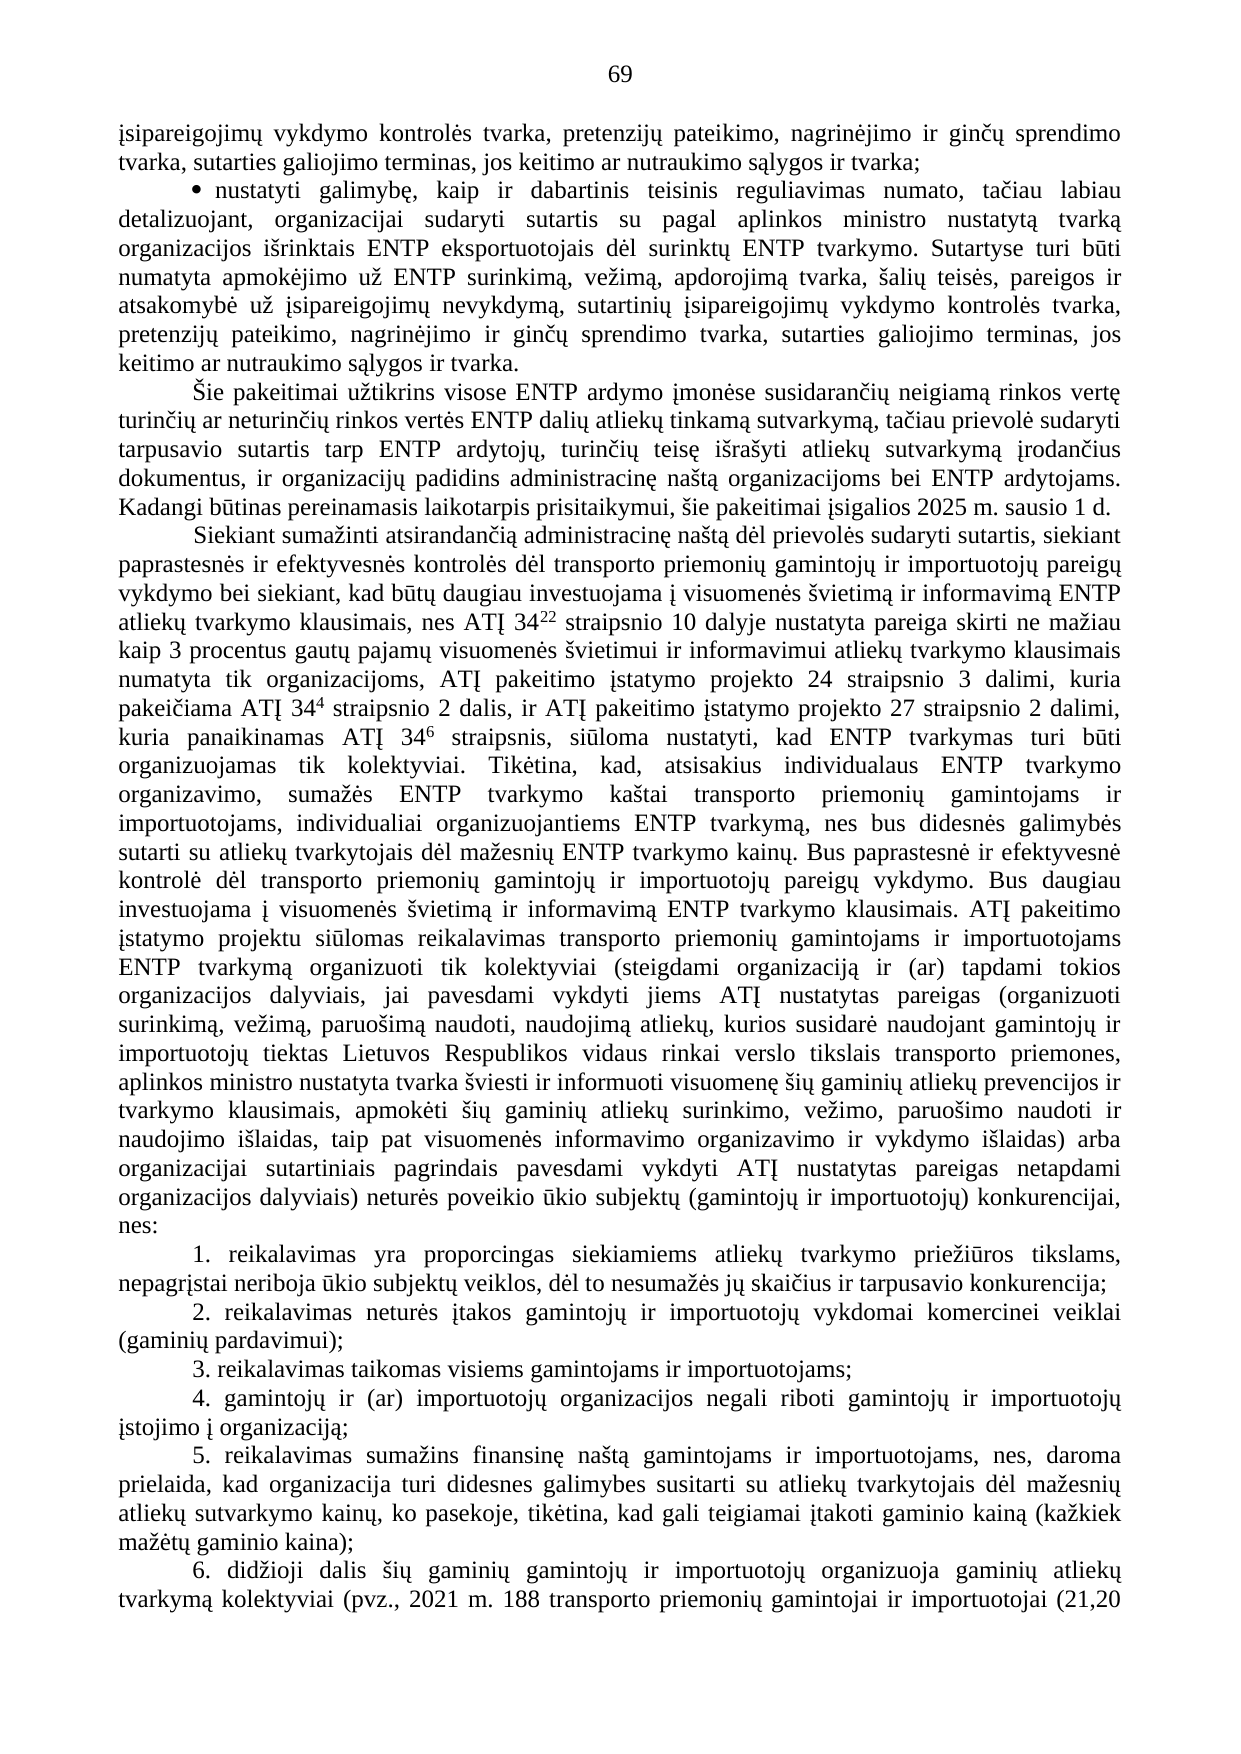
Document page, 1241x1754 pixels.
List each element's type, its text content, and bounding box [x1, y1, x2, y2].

text 2. reikalavimas neturės įtakos gamintojų ir importuotojų vykdomai komercinei veiklai (gaminių pardavimui); [118, 1297, 1122, 1354]
text 3. reikalavimas taikomas visiems gamintojams ir importuotojams; [118, 1354, 1122, 1383]
text Šie pakeitimai užtikrins visose ENTP ardymo įmonėse susidarančių neigiamą rinkos vertę turinčių ar neturinčių rinkos vertės ENTP dalių atliekų tinkamą sutvarkymą, tačiau prievolė sudaryti tarpusavio sutartis tarp ENTP ardytojų, turinčių teisę išrašyti atliekų sutvarkymą įrodančius dokumentus, ir organizacijų padidins administracinę naštą organizacijoms bei ENTP ardytojams. Kadangi būtinas pereinamasis laikotarpis prisitaikymui, šie pakeitimai įsigalios 2025 m. sausio 1 d. [118, 377, 1122, 521]
text 6. didžioji dalis šių gaminių gamintojų ir importuotojų organizuoja gaminių atliekų tvarkymą kolektyviai (pvz., 2021 m. 188 transporto priemonių gamintojai ir importuotojai (21,20 [118, 1556, 1122, 1613]
text 1. reikalavimas yra proporcingas siekiamiems atliekų tvarkymo priežiūros tikslams, nepagrįstai neriboja ūkio subjektų veiklos, dėl to nesumažės jų skaičius ir tarpusavio konkurencija; [118, 1239, 1122, 1297]
text įsipareigojimų vykdymo kontrolės tvarka, pretenzijų pateikimo, nagrinėjimo ir ginčų sprendimo tvarka, sutarties galiojimo terminas, jos keitimo ar nutraukimo sąlygos ir tvarka; [118, 118, 1122, 176]
text 4. gamintojų ir (ar) importuotojų organizacijos negali riboti gamintojų ir importuotojų įstojimo į organizaciją; [118, 1383, 1122, 1441]
text nustatyti galimybę, kaip ir dabartinis teisinis reguliavimas numato, tačiau labiau detalizuojant, organizacijai sudaryti sutartis su pagal aplinkos ministro nustatytą tvarką organizacijos išrinktais ENTP eksportuotojais dėl surinktų ENTP tvarkymo. Sutartyse turi būti numatyta apmokėjimo už ENTP surinkimą, vežimą, apdorojimą tvarka, šalių teisės, pareigos ir atsakomybė už įsipareigojimų nevykdymą, sutartinių įsipareigojimų vykdymo kontrolės tvarka, pretenzijų pateikimo, nagrinėjimo ir ginčų sprendimo tvarka, sutarties galiojimo terminas, jos keitimo ar nutraukimo sąlygos ir tvarka. [118, 176, 1122, 377]
text 5. reikalavimas sumažins finansinę naštą gamintojams ir importuotojams, nes, daroma prielaida, kad organizacija turi didesnes galimybes susitarti su atliekų tvarkytojais dėl mažesnių atliekų sutvarkymo kainų, ko pasekoje, tikėtina, kad gali teigiamai įtakoti gaminio kainą (kažkiek mažėtų gaminio kaina); [118, 1441, 1122, 1556]
text Siekiant sumažinti atsirandančią administracinę naštą dėl prievolės sudaryti sutartis, siekiant paprastesnės ir efektyvesnės kontrolės dėl transporto priemonių gamintojų ir importuotojų pareigų vykdymo bei siekiant, kad būtų daugiau investuojama į visuomenės švietimą ir informavimą ENTP atliekų tvarkymo klausimais, nes ATĮ 3422 straipsnio 10 dalyje nustatyta pareiga skirti ne mažiau kaip 3 procentus gautų pajamų visuomenės švietimui ir informavimui atliekų tvarkymo klausimais numatyta tik organizacijoms, ATĮ pakeitimo įstatymo projekto 24 straipsnio 3 dalimi, kuria pakeičiama ATĮ 344 straipsnio 2 dalis, ir ATĮ pakeitimo įstatymo projekto 27 straipsnio 2 dalimi, kuria panaikinamas ATĮ 346 straipsnis, siūloma nustatyti, kad ENTP tvarkymas turi būti organizuojamas tik kolektyviai. Tikėtina, kad, atsisakius individualaus ENTP tvarkymo organizavimo, sumažės ENTP tvarkymo kaštai transporto priemonių gamintojams ir importuotojams, individualiai organizuojantiems ENTP tvarkymą, nes bus didesnės galimybės sutarti su atliekų tvarkytojais dėl mažesnių ENTP tvarkymo kainų. Bus paprastesnė ir efektyvesnė kontrolė dėl transporto priemonių gamintojų ir importuotojų pareigų vykdymo. Bus daugiau investuojama į visuomenės švietimą ir informavimą ENTP tvarkymo klausimais. ATĮ pakeitimo įstatymo projektu siūlomas reikalavimas transporto priemonių gamintojams ir importuotojams ENTP tvarkymą organizuoti tik kolektyviai (steigdami organizaciją ir (ar) tapdami tokios organizacijos dalyviais, jai pavesdami vykdyti jiems ATĮ nustatytas pareigas (organizuoti surinkimą, vežimą, paruošimą naudoti, naudojimą atliekų, kurios susidarė naudojant gamintojų ir importuotojų tiektas Lietuvos Respublikos vidaus rinkai verslo tikslais transporto priemones, aplinkos ministro nustatyta tvarka šviesti ir informuoti visuomenę šių gaminių atliekų prevencijos ir tvarkymo klausimais, apmokėti šių gaminių atliekų surinkimo, vežimo, paruošimo naudoti ir naudojimo išlaidas, taip pat visuomenės informavimo organizavimo ir vykdymo išlaidas) arba organizacijai sutartiniais pagrindais pavesdami vykdyti ATĮ nustatytas pareigas netapdami organizacijos dalyviais) neturės poveikio ūkio subjektų (gamintojų ir importuotojų) konkurencijai, nes: [118, 521, 1122, 1239]
